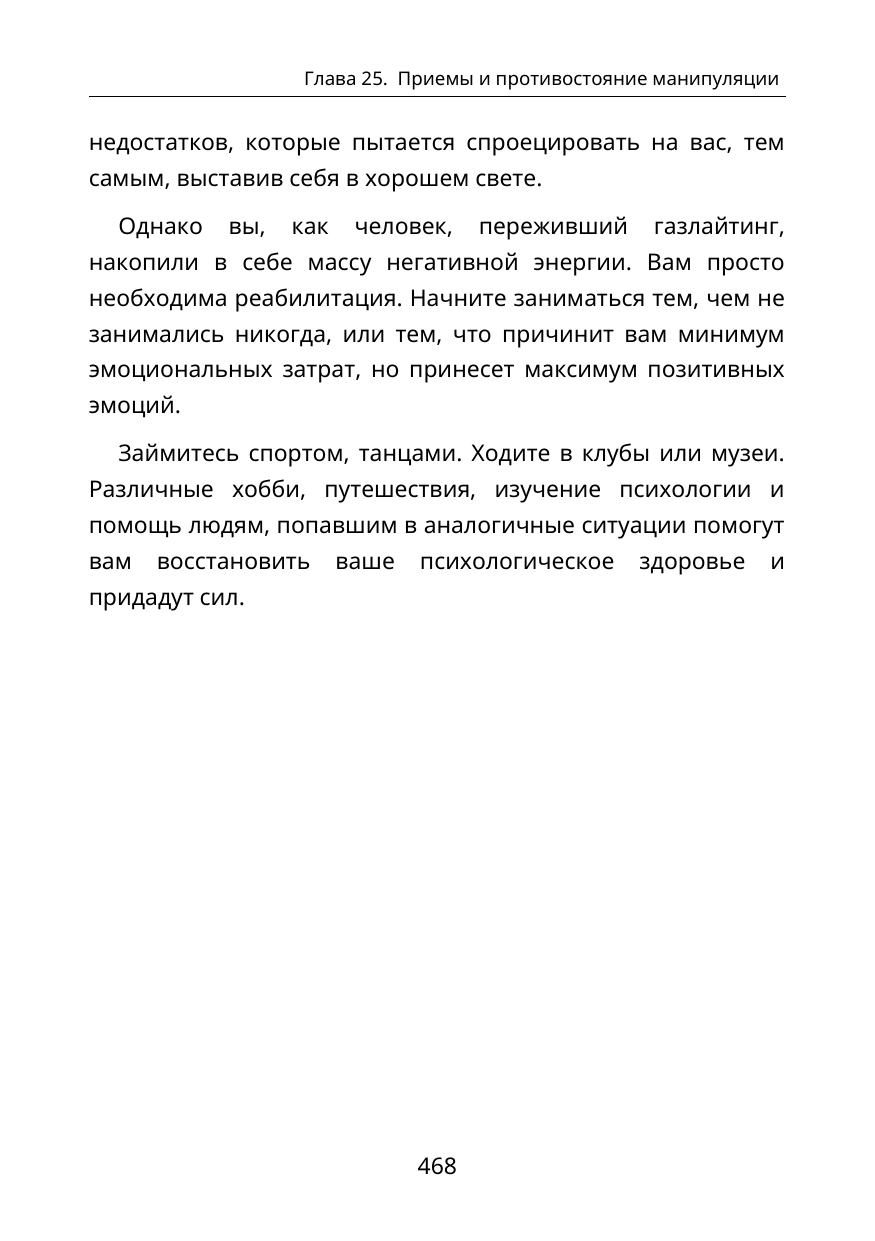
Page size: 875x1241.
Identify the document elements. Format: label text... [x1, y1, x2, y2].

text Займитесь спортом, танцами. Ходите в клубы или музеи. Различные хобби, путешествия, изучение психологии и помощь людям, попавшим в аналогичные ситуации помогут вам восстановить ваше психологическое здоровье и придадут сил. [88, 437, 786, 612]
text Однако вы, как человек, переживший газлайтинг, накопили в себе массу негативной энергии. Вам просто необходима реабилитация. Начните заниматься тем, чем не занимались никогда, или тем, что причинит вам минимум эмоциональных затрат, но принесет максимум позитивных эмоций. [88, 210, 786, 421]
text недостатков, которые пытается спроецировать на вас, тем самым, выставив себя в хорошем свете. [88, 126, 786, 193]
